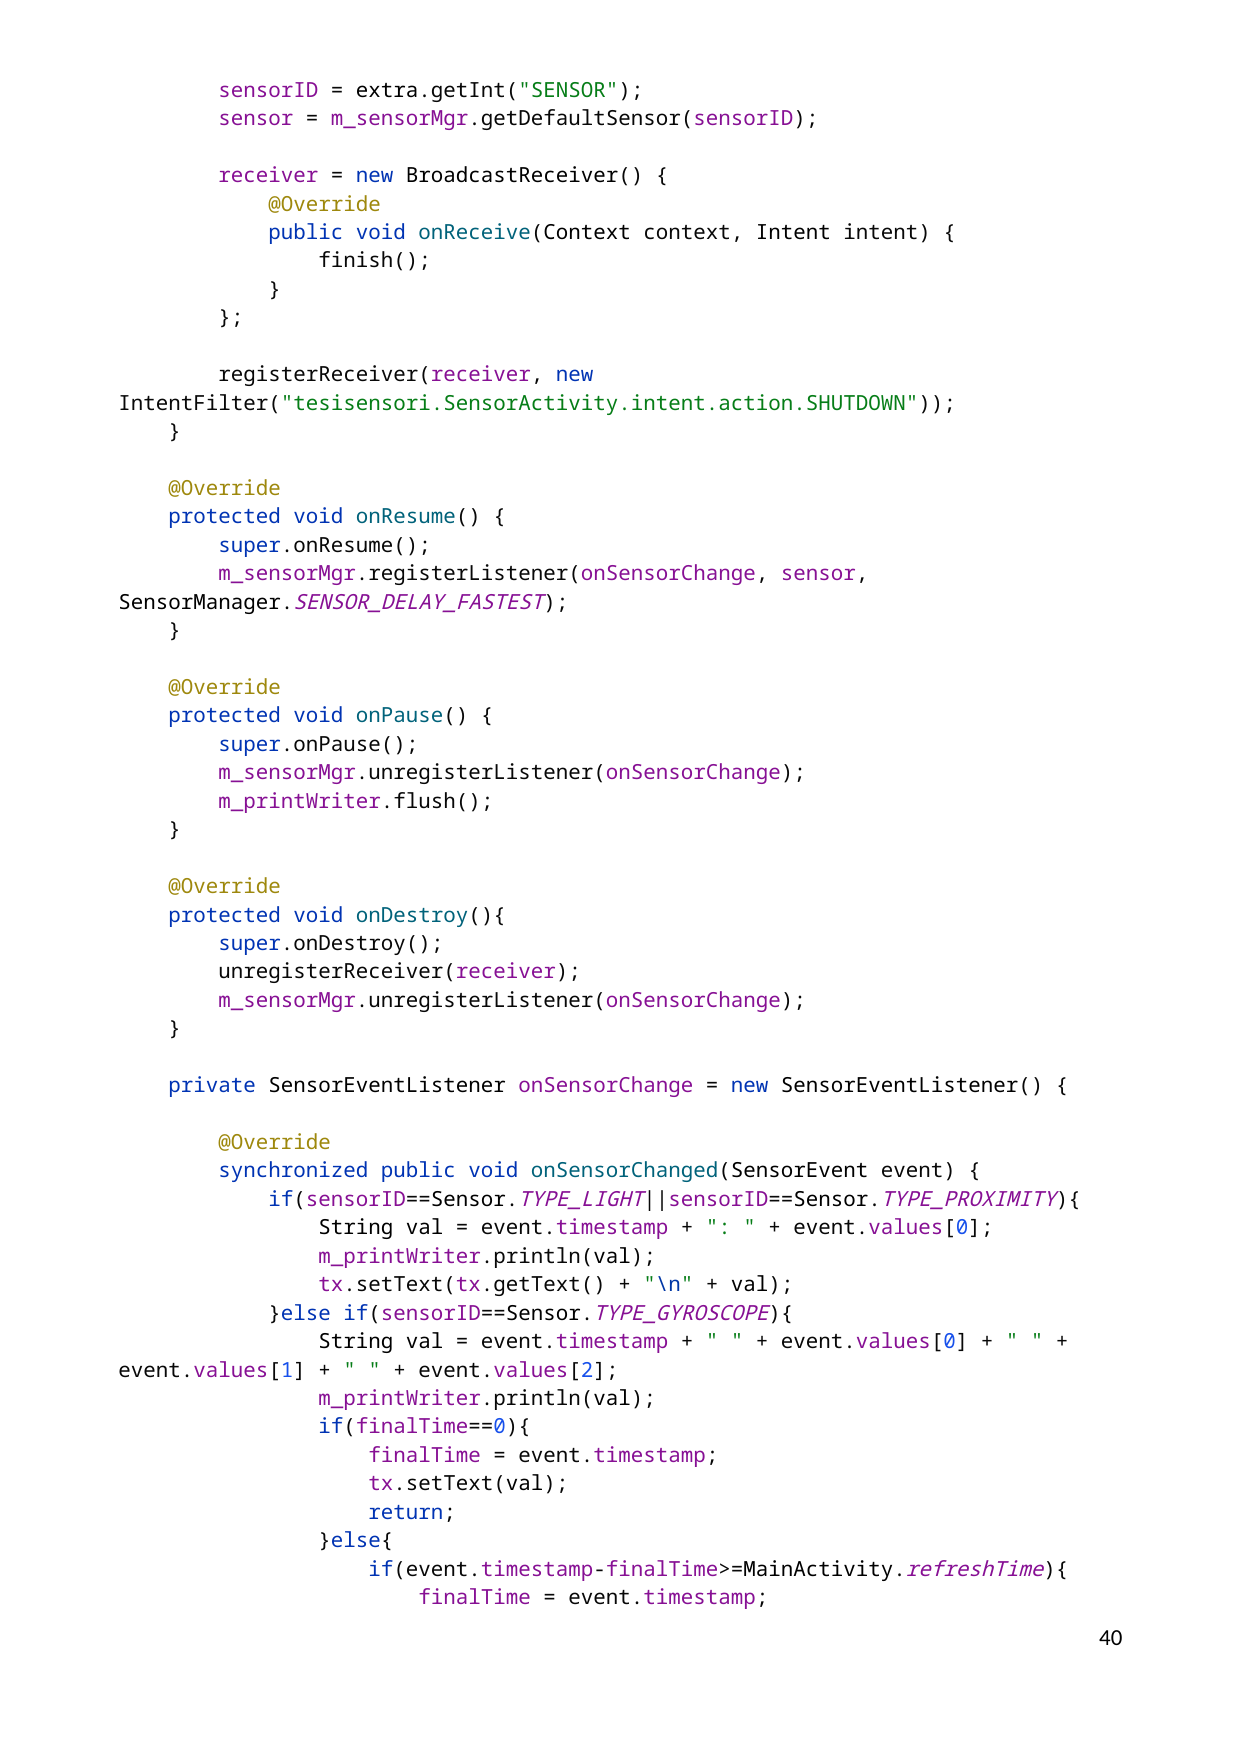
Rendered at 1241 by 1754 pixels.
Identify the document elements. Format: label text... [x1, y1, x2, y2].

text sensorID = extra.getInt("SENSOR"); sensor = m_sensorMgr.getDefaultSensor(sensorID); receiver = new BroadcastReceiver() { @Override public void onReceive(Context context, Intent intent) { finish(); } }; registerReceiver(receiver, new IntentFilter("tesisensori.SensorActivity.intent.action.SHUTDOWN")); } @Override protected void onResume() { super.onResume(); m_sensorMgr.registerListener(onSensorChange, sensor, SensorManager.SENSOR_DELAY_FASTEST); } @Override protected void onPause() { super.onPause(); m_sensorMgr.unregisterListener(onSensorChange); m_printWriter.flush(); } @Override protected void onDestroy(){ super.onDestroy(); unregisterReceiver(receiver); m_sensorMgr.unregisterListener(onSensorChange); } private SensorEventListener onSensorChange = new SensorEventListener() { @Override synchronized public void onSensorChanged(SensorEvent event) { if(sensorID==Sensor.TYPE_LIGHT||sensorID==Sensor.TYPE_PROXIMITY){ String val = event.timestamp + ": " + event.values[0]; m_printWriter.println(val); tx.setText(tx.getText() + "\n" + val); }else if(sensorID==Sensor.TYPE_GYROSCOPE){ String val = event.timestamp + " " + event.values[0] + " " + event.values[1] + " " + event.values[2]; m_printWriter.println(val); if(finalTime==0){ finalTime = event.timestamp; tx.setText(val); return; }else{ if(event.timestamp-finalTime>=MainActivity.refreshTime){ finalTime = event.timestamp; [118, 75, 1122, 1611]
